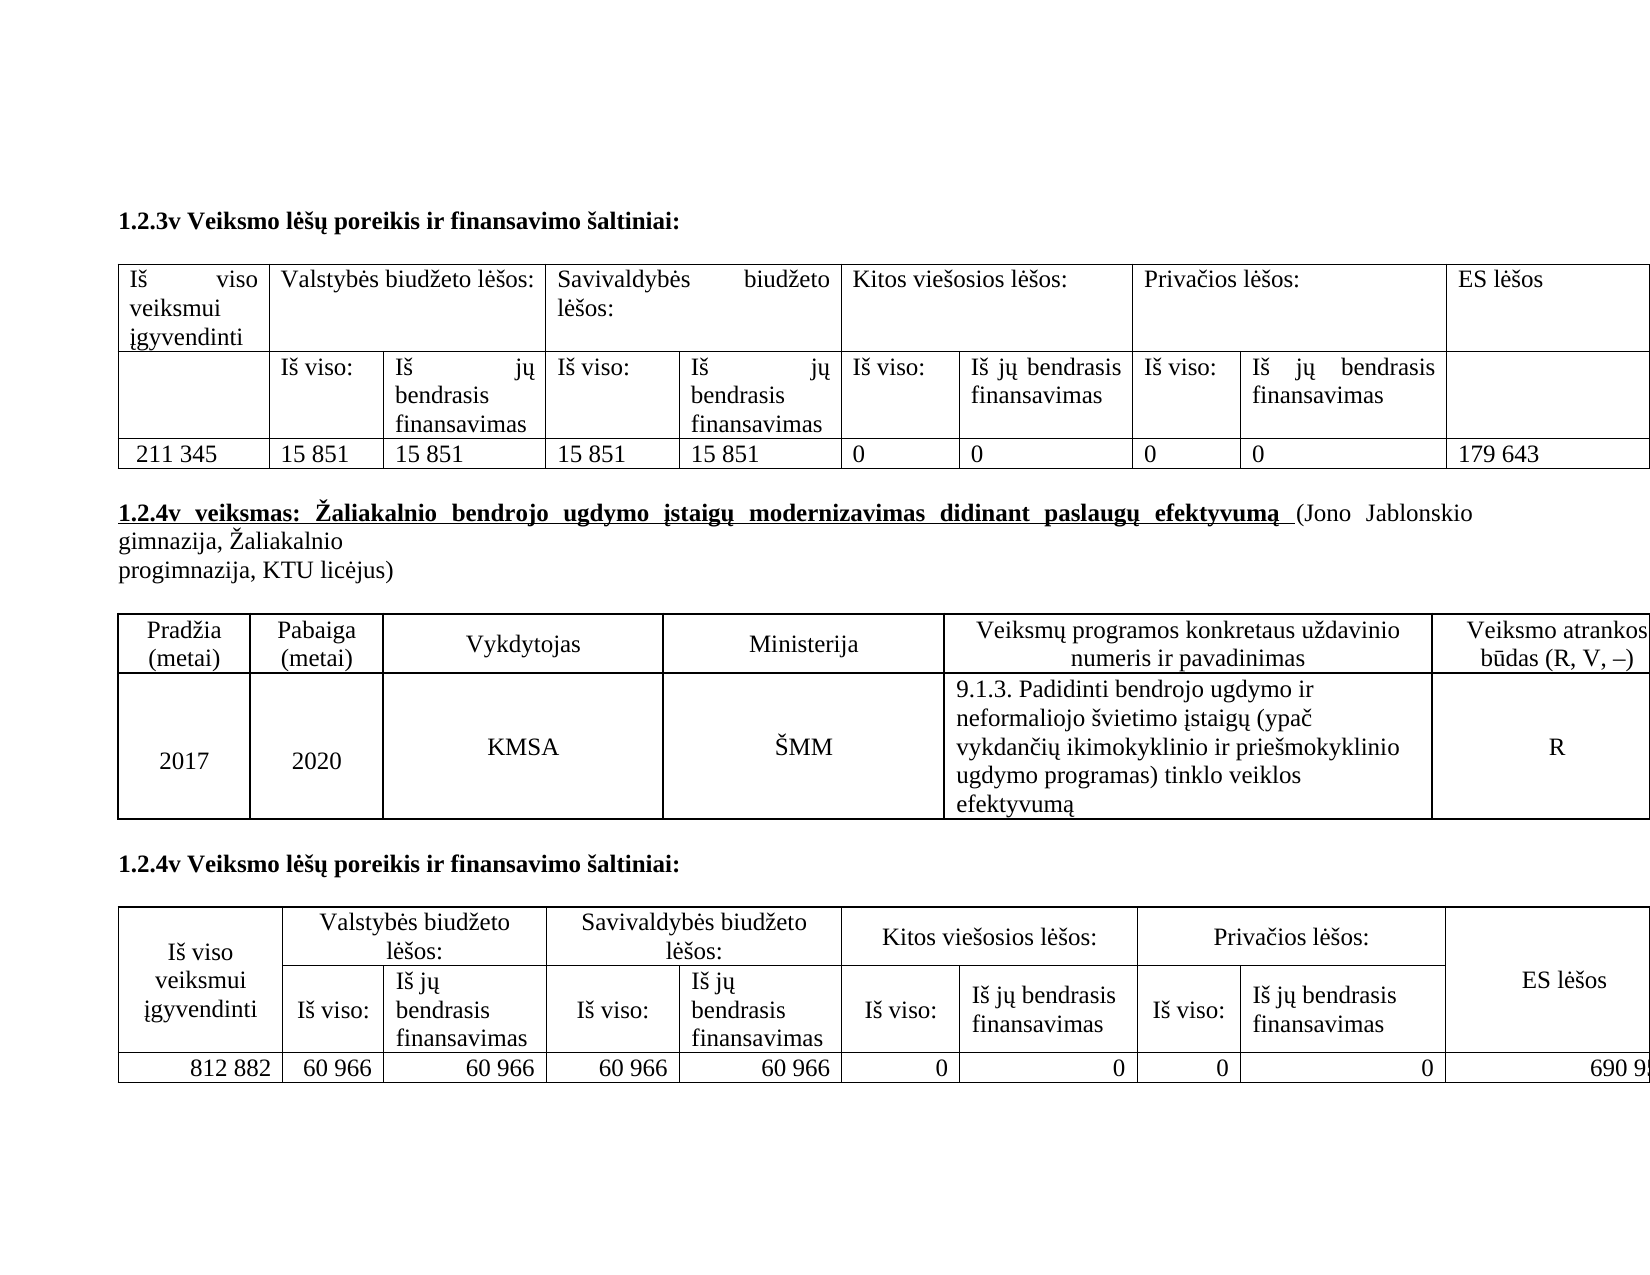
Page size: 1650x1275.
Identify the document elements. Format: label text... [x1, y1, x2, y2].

table_cell Iš viso: [1133, 352, 1240, 438]
table_header Valstybės biudžeto lėšos: [270, 265, 545, 351]
table_cell Iš jų bendrasis finansavimas [1241, 966, 1445, 1052]
table_cell 15 851 [384, 439, 545, 468]
table_header Savivaldybės biudžeto lėšos: [546, 265, 841, 351]
table_header Privačios lėšos: [1138, 908, 1445, 965]
table_cell Iš jų bendrasis finansavimas [960, 352, 1132, 438]
table_header Savivaldybės biudžeto lėšos: [547, 908, 841, 965]
table_header Ministerija [664, 615, 943, 672]
table_cell 0 [1133, 439, 1240, 468]
table_header ES lėšos [1446, 908, 1649, 1052]
table_cell 0 [960, 439, 1132, 468]
table_cell 60 966 [384, 1053, 546, 1082]
table_header Vykdytojas [384, 615, 662, 672]
table_cell KMSA [384, 674, 662, 818]
table_cell 60 966 [680, 1053, 841, 1082]
table_cell 211 345 [119, 439, 269, 468]
table_cell 0 [1241, 439, 1446, 468]
table_header Privačios lėšos: [1133, 265, 1446, 351]
table_cell Iš viso: [842, 966, 959, 1052]
table_header Kitos viešosios lėšos: [842, 908, 1137, 965]
table_cell 15 851 [680, 439, 841, 468]
table_cell Iš viso: [842, 352, 959, 438]
table_cell Iš viso: [283, 966, 383, 1052]
table_cell 179 643 [1447, 439, 1649, 468]
table_cell 0 [960, 1053, 1137, 1082]
table_cell Iš jų bendrasis finansavimas [960, 966, 1137, 1052]
table_cell [1447, 352, 1649, 438]
table_cell 0 [842, 1053, 959, 1082]
table_cell 2017 [119, 674, 249, 818]
table_cell Iš viso: [1138, 966, 1240, 1052]
text 1.2.3v Veiksmo lėšų poreikis ir finansavimo šaltiniai: [118, 206, 1473, 235]
table_cell 0 [1138, 1053, 1240, 1082]
table_cell Iš jų bendrasis finansavimas [680, 352, 841, 438]
table_header Iš viso veiksmui įgyvendinti [119, 265, 269, 351]
table_cell Iš viso: [547, 966, 679, 1052]
table_cell 2020 [251, 674, 382, 818]
table_cell 15 851 [546, 439, 679, 468]
table_header Veiksmų programos konkretaus uždavinio numeris ir pavadinimas [945, 615, 1431, 672]
table_cell Iš jų bendrasis finansavimas [384, 966, 546, 1052]
table_cell Iš viso: [270, 352, 383, 438]
table_cell R [1433, 674, 1649, 818]
table_cell 690 950 [1446, 1053, 1649, 1082]
table_header ES lėšos [1447, 265, 1649, 351]
table_cell 15 851 [270, 439, 383, 468]
table_header Kitos viešosios lėšos: [842, 265, 1132, 351]
table_cell Iš viso: [546, 352, 679, 438]
table_cell 60 966 [283, 1053, 383, 1082]
table_cell Iš jų bendrasis finansavimas [384, 352, 545, 438]
table_cell 60 966 [547, 1053, 679, 1082]
text 1.2.4v veiksmas: Žaliakalnio bendrojo ugdymo įstaigų modernizavimas didinant paslaugų efektyvumą (Jono Jablonskio gimnazija, Žaliakalnio [118, 498, 1473, 555]
table_cell 812 882 [119, 1053, 282, 1082]
table_cell 9.1.3. Padidinti bendrojo ugdymo ir neformaliojo švietimo įstaigų (ypač vykdančių ikimokyklinio ir priešmokyklinio ugdymo programas) tinklo veiklos efektyvumą [945, 674, 1431, 818]
table_cell 0 [1241, 1053, 1445, 1082]
table_cell Iš jų bendrasis finansavimas [680, 966, 841, 1052]
text progimnazija, KTU licėjus) [118, 555, 1473, 584]
table_header Pabaiga (metai) [251, 615, 382, 672]
table_header Pradžia (metai) [119, 615, 249, 672]
table_header Iš viso veiksmui įgyvendinti [119, 908, 282, 1052]
table_cell 0 [842, 439, 959, 468]
table_cell [119, 352, 269, 438]
table_cell Iš jų bendrasis finansavimas [1241, 352, 1446, 438]
table_header Veiksmo atrankos būdas (R, V, –) [1433, 615, 1649, 672]
table_header Valstybės biudžeto lėšos: [283, 908, 546, 965]
table_cell ŠMM [664, 674, 943, 818]
text 1.2.4v Veiksmo lėšų poreikis ir finansavimo šaltiniai: [118, 849, 1473, 878]
